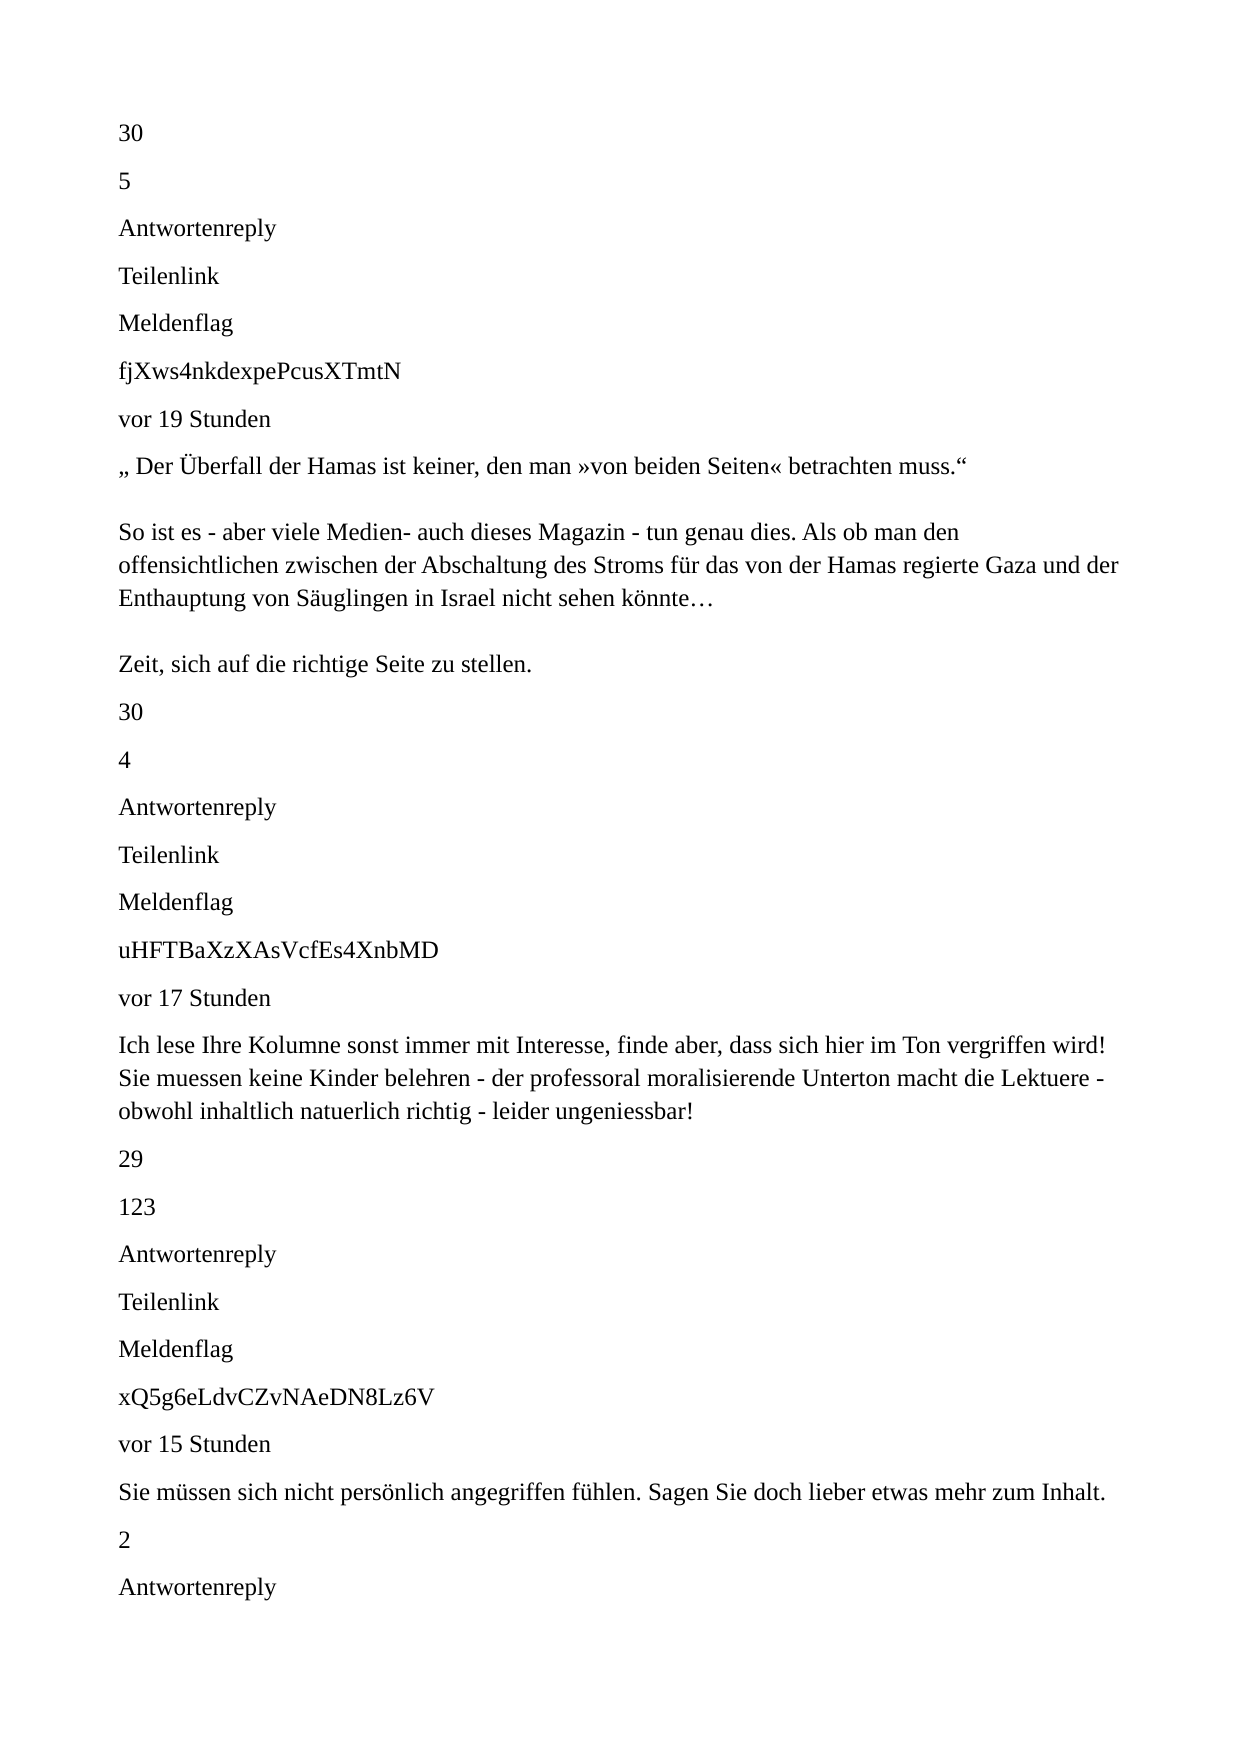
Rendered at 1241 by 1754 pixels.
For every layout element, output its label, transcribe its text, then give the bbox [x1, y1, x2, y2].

text Antwortenreply [118, 213, 1122, 242]
text 2 [118, 1525, 1122, 1553]
text Sie müssen sich nicht persönlich angegriffen fühlen. Sagen Sie doch lieber etwas mehr zum Inhalt. [118, 1477, 1122, 1506]
text Meldenflag [118, 1334, 1122, 1363]
text 4 [118, 745, 1122, 773]
text uHFTBaXzXAsVcfEs4XnbMD [118, 935, 1122, 964]
text Teilenlink [118, 1287, 1122, 1316]
text „ Der Überfall der Hamas ist keiner, den man »von beiden Seiten« betrachten muss.“ So ist es - aber viele Medien- auch dieses Magazin - tun genau dies. Als ob man den offensichtlichen zwischen der Abschaltung des Stroms für das von der Hamas regierte Gaza und der Enthauptung von Säuglingen in Israel nicht sehen könnte… Zeit, sich auf die richtige Seite zu stellen. [118, 451, 1122, 678]
text vor 17 Stunden [118, 983, 1122, 1011]
text 30 [118, 697, 1122, 726]
text Antwortenreply [118, 792, 1122, 821]
text Antwortenreply [118, 1239, 1122, 1268]
text Antwortenreply [118, 1572, 1122, 1601]
text vor 15 Stunden [118, 1429, 1122, 1458]
text Meldenflag [118, 308, 1122, 337]
text fjXws4nkdexpePcusXTmtN [118, 356, 1122, 385]
text 30 [118, 118, 1122, 147]
text Meldenflag [118, 887, 1122, 916]
text 29 [118, 1144, 1122, 1173]
text xQ5g6eLdvCZvNAeDN8Lz6V [118, 1382, 1122, 1411]
text Teilenlink [118, 261, 1122, 290]
text Teilenlink [118, 840, 1122, 869]
text Ich lese Ihre Kolumne sonst immer mit Interesse, finde aber, dass sich hier im Ton vergriffen wird! Sie muessen keine Kinder belehren - der professoral moralisierende Unterton macht die Lektuere - obwohl inhaltlich natuerlich richtig - leider ungeniessbar! [118, 1030, 1122, 1125]
text 123 [118, 1192, 1122, 1220]
text vor 19 Stunden [118, 404, 1122, 432]
text 5 [118, 166, 1122, 194]
